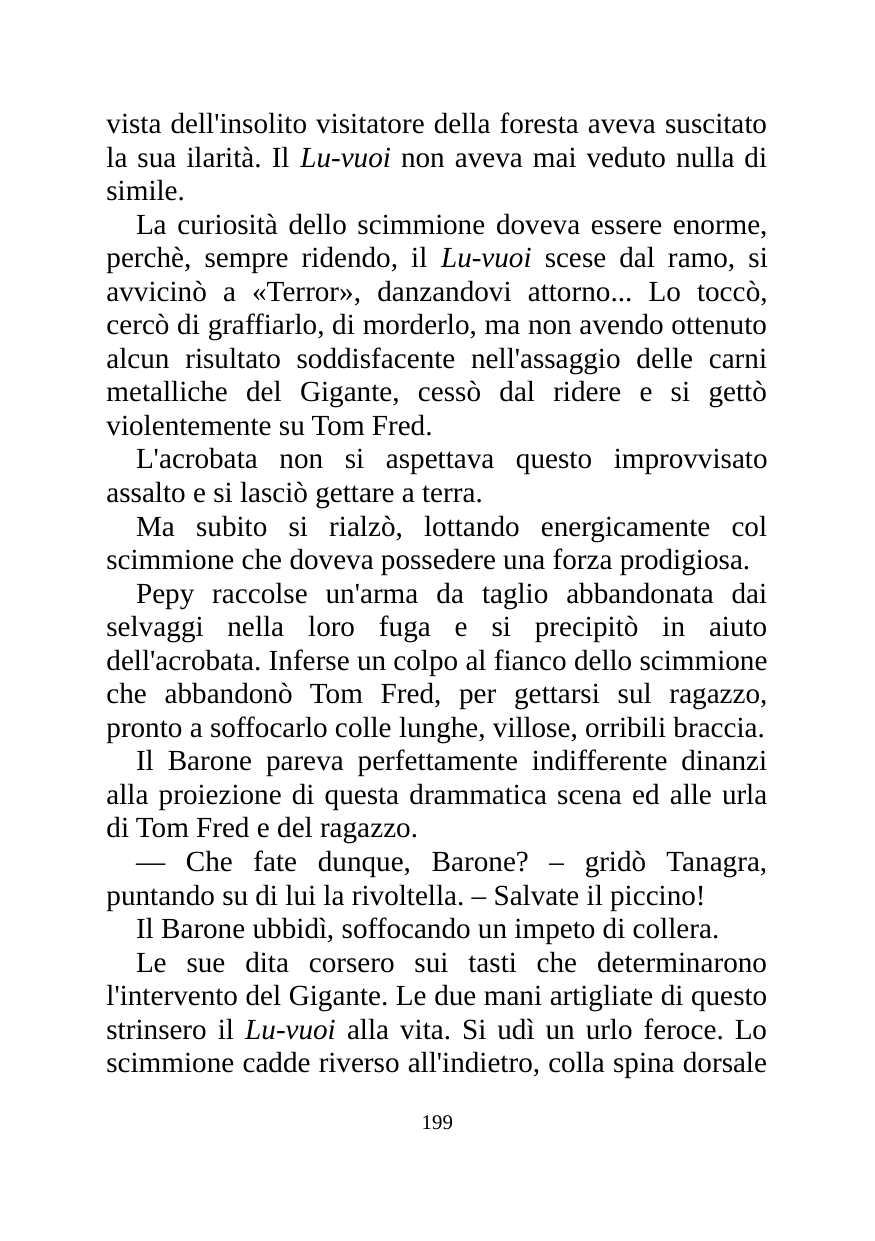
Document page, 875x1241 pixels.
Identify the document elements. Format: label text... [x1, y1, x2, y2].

text Il Barone ubbidì, soffocando un impeto di collera. [106, 911, 768, 945]
text Il Barone pareva perfettamente indifferente dinanzi alla proiezione di questa drammatica scena ed alle urla di Tom Fred e del ragazzo. [106, 743, 768, 844]
text Ma subito si rialzò, lottando energicamente col scimmione che doveva possedere una forza prodigiosa. [106, 509, 768, 576]
text — Che fate dunque, Barone? – gridò Tanagra, puntando su di lui la rivoltella. – Salvate il piccino! [106, 844, 768, 911]
text La curiosità dello scimmione doveva essere enorme, perchè, sempre ridendo, il Lu-vuoi scese dal ramo, si avvicinò a «Terror», danzandovi attorno... Lo toccò, cercò di graffiarlo, di morderlo, ma non avendo ottenuto alcun risultato soddisfacente nell'assaggio delle carni metalliche del Gigante, cessò dal ridere e si gettò violentemente su Tom Fred. [106, 207, 768, 442]
text Pepy raccolse un'arma da taglio abbandonata dai selvaggi nella loro fuga e si precipitò in aiuto dell'acrobata. Inferse un colpo al fianco dello scimmione che abbandonò Tom Fred, per gettarsi sul ragazzo, pronto a soffocarlo colle lunghe, villose, orribili braccia. [106, 576, 768, 743]
text Le sue dita corsero sui tasti che determinarono l'intervento del Gigante. Le due mani artigliate di questo strinsero il Lu-vuoi alla vita. Si udì un urlo feroce. Lo scimmione cadde riverso all'indietro, colla spina dorsale [106, 945, 768, 1079]
text L'acrobata non si aspettava questo improvvisato assalto e si lasciò gettare a terra. [106, 442, 768, 509]
text vista dell'insolito visitatore della foresta aveva suscitato la sua ilarità. Il Lu-vuoi non aveva mai veduto nulla di simile. [106, 106, 768, 207]
